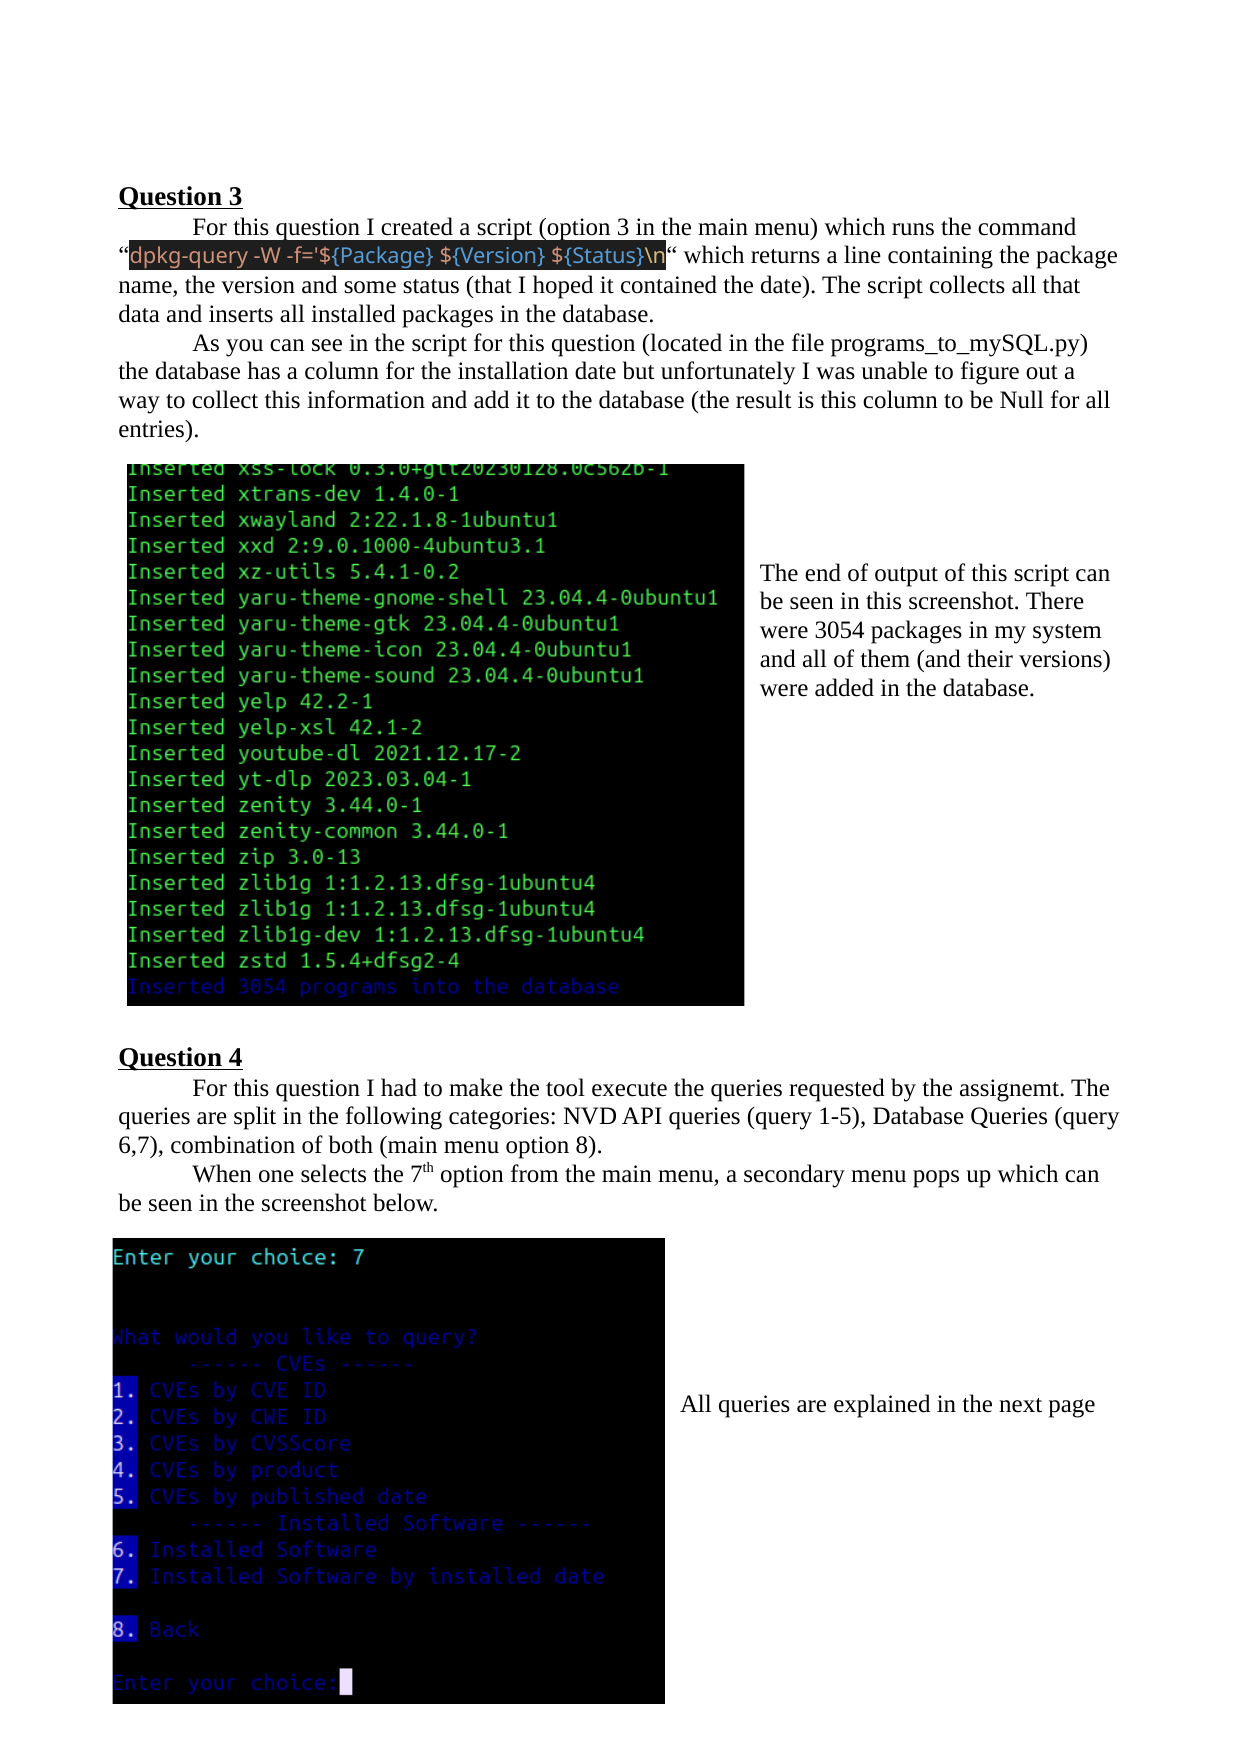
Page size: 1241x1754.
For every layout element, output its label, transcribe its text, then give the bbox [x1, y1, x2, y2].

picture [112, 1238, 665, 1704]
text For this question I had to make the tool execute the queries requested by the assignemt. The queries are split in the following categories: NVD API queries (query 1-5), Database Queries (query 6,7), combination of both (main menu option 8). [118, 1073, 1122, 1159]
text The end of output of this script can be seen in this screenshot. There were 3054 packages in my system and all of them (and their versions) were added in the database. [745, 558, 1122, 701]
text When one selects the 7th option from the main menu, a secondary menu pops up which can be seen in the screenshot below. [118, 1159, 1122, 1216]
text Question 4 [118, 1042, 1122, 1073]
text All queries are explained in the next page [665, 1389, 1122, 1418]
picture [127, 464, 745, 1006]
text For this question I created a script (option 3 in the main menu) which runs the command “dpkg-query -W -f='${Package} ${Version} ${Status}\n“ which returns a line containing the package name, the version and some status (that I hoped it contained the date). The script collects all that data and inserts all installed packages in the database. [118, 212, 1122, 328]
text As you can see in the script for this question (located in the file programs_to_mySQL.py) the database has a column for the installation date but unfortunately I was unable to figure out a way to collect this information and add it to the database (the result is this column to be Null for all entries). [118, 328, 1122, 443]
text Question 3 [118, 180, 1122, 212]
